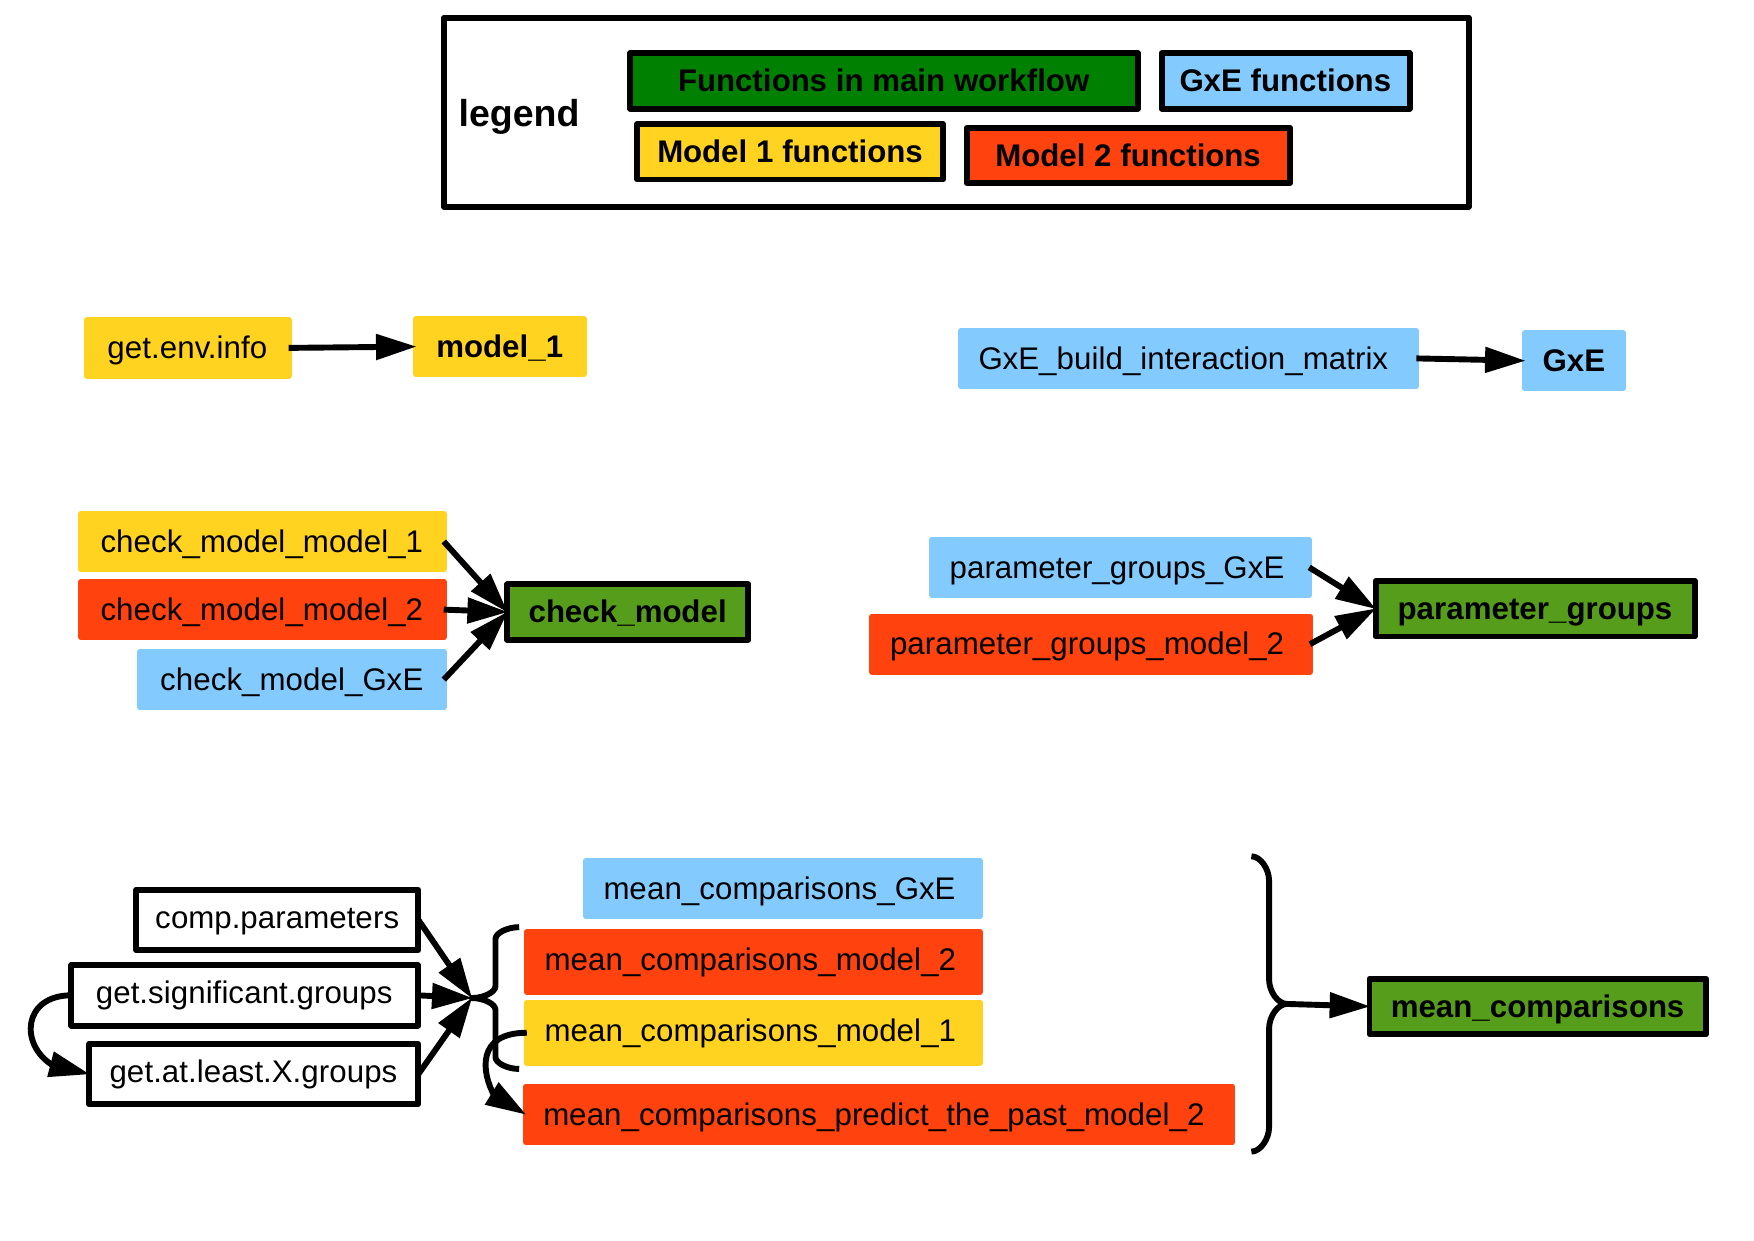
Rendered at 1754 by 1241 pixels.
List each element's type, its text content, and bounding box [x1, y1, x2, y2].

text_box mean_comparisons [1369, 978, 1707, 1035]
text_box model_1 [415, 318, 584, 375]
text_box get.significant.groups [71, 965, 418, 1026]
text_box check_model_GxE [139, 651, 444, 708]
text_box Model 1 functions [637, 124, 944, 180]
text_box mean_comparisons_model_1 [526, 1002, 980, 1063]
text_box get.env.info [86, 320, 289, 376]
text_box GxE [1524, 333, 1624, 389]
text_box check_model_model_1 [80, 513, 444, 570]
text_box check_model_model_2 [80, 581, 444, 638]
text_box mean_comparisons_GxE [585, 860, 980, 917]
text_box mean_comparisons_model_2 [526, 931, 980, 993]
text_box mean_comparisons_predict_the_past_model_2 [525, 1086, 1233, 1143]
text_box GxE functions [1161, 53, 1410, 109]
text_box Model 2 functions [966, 127, 1291, 184]
text_box GxE_build_interaction_matrix [960, 330, 1417, 387]
text_box get.at.least.X.groups [89, 1043, 419, 1105]
text_box parameter_groups_GxE [931, 539, 1310, 596]
text_box parameter_groups_model_2 [872, 616, 1310, 672]
text_box Functions in main workflow [630, 53, 1138, 109]
text_box check_model [507, 584, 749, 640]
text_box legend [444, 84, 595, 142]
text_box parameter_groups [1375, 581, 1695, 637]
text_box comp.parameters [136, 889, 419, 951]
